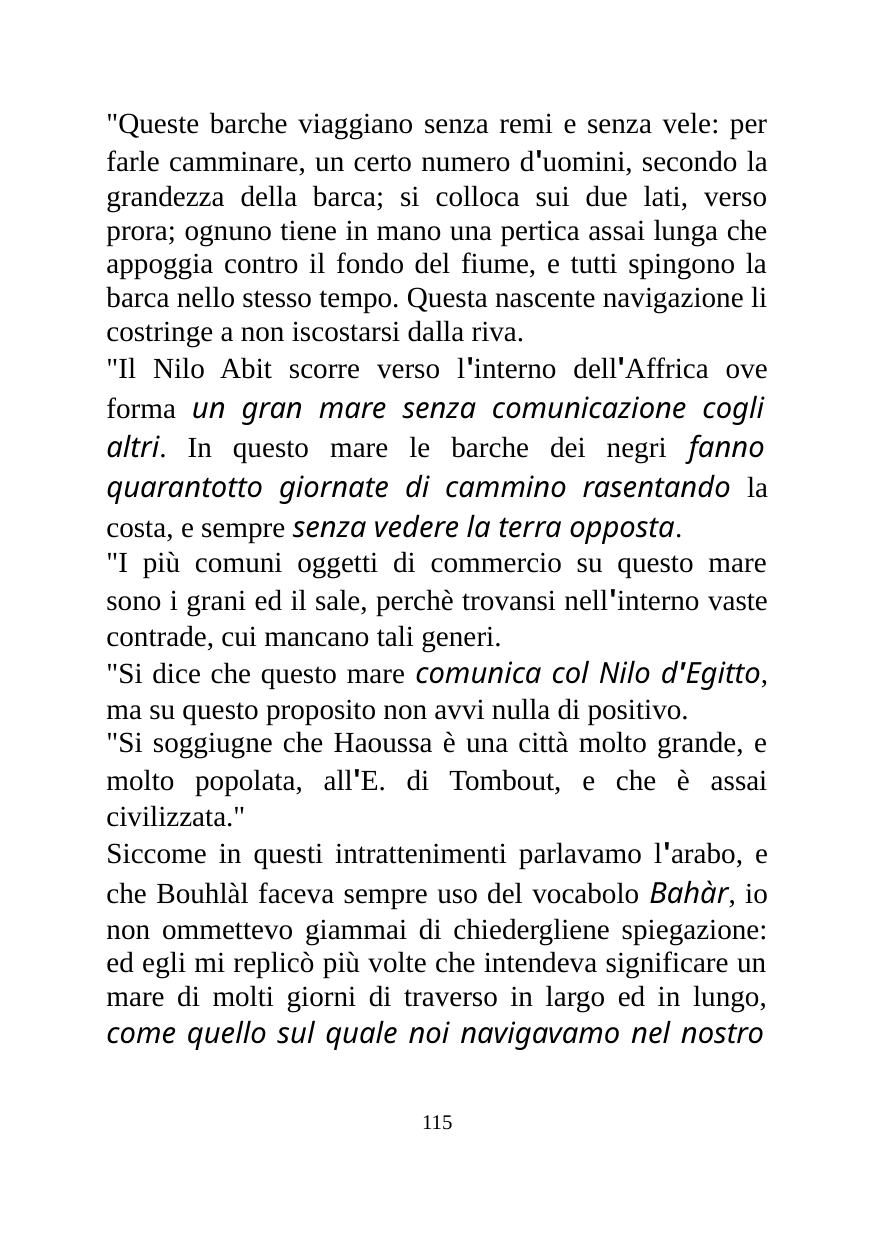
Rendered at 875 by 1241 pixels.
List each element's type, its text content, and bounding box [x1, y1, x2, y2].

text "Il Nilo Abit scorre verso l'interno dell'Affrica ove forma un gran mare senza comunicazione cogli altri. In questo mare le barche dei negri fanno quarantotto giornate di cammino rasentando la costa, e sempre senza vedere la terra opposta. [106, 347, 768, 546]
text "Si dice che questo mare comunica col Nilo d'Egitto, ma su questo proposito non avvi nulla di positivo. [106, 652, 768, 726]
text "Si soggiugne che Haoussa è una città molto grande, e molto popolata, all'E. di Tombout, e che è assai civilizzata." [106, 726, 768, 832]
text "Queste barche viaggiano senza remi e senza vele: per farle camminare, un certo numero d'uomini, secondo la grandezza della barca; si colloca sui due lati, verso prora; ognuno tiene in mano una pertica assai lunga che appoggia contro il fondo del fiume, e tutti spingono la barca nello stesso tempo. Questa nascente navigazione li costringe a non iscostarsi dalla riva. [106, 106, 768, 347]
text "I più comuni oggetti di commercio su questo mare sono i grani ed il sale, perchè trovansi nell'interno vaste contrade, cui mancano tali generi. [106, 546, 768, 652]
text Siccome in questi intrattenimenti parlavamo l'arabo, e che Bouhlàl faceva sempre uso del vocabolo Bahàr, io non ommettevo giammai di chiedergliene spiegazione: ed egli mi replicò più volte che intendeva significare un mare di molti giorni di traverso in largo ed in lungo, come quello sul quale noi navigavamo nel nostro [106, 832, 768, 1052]
